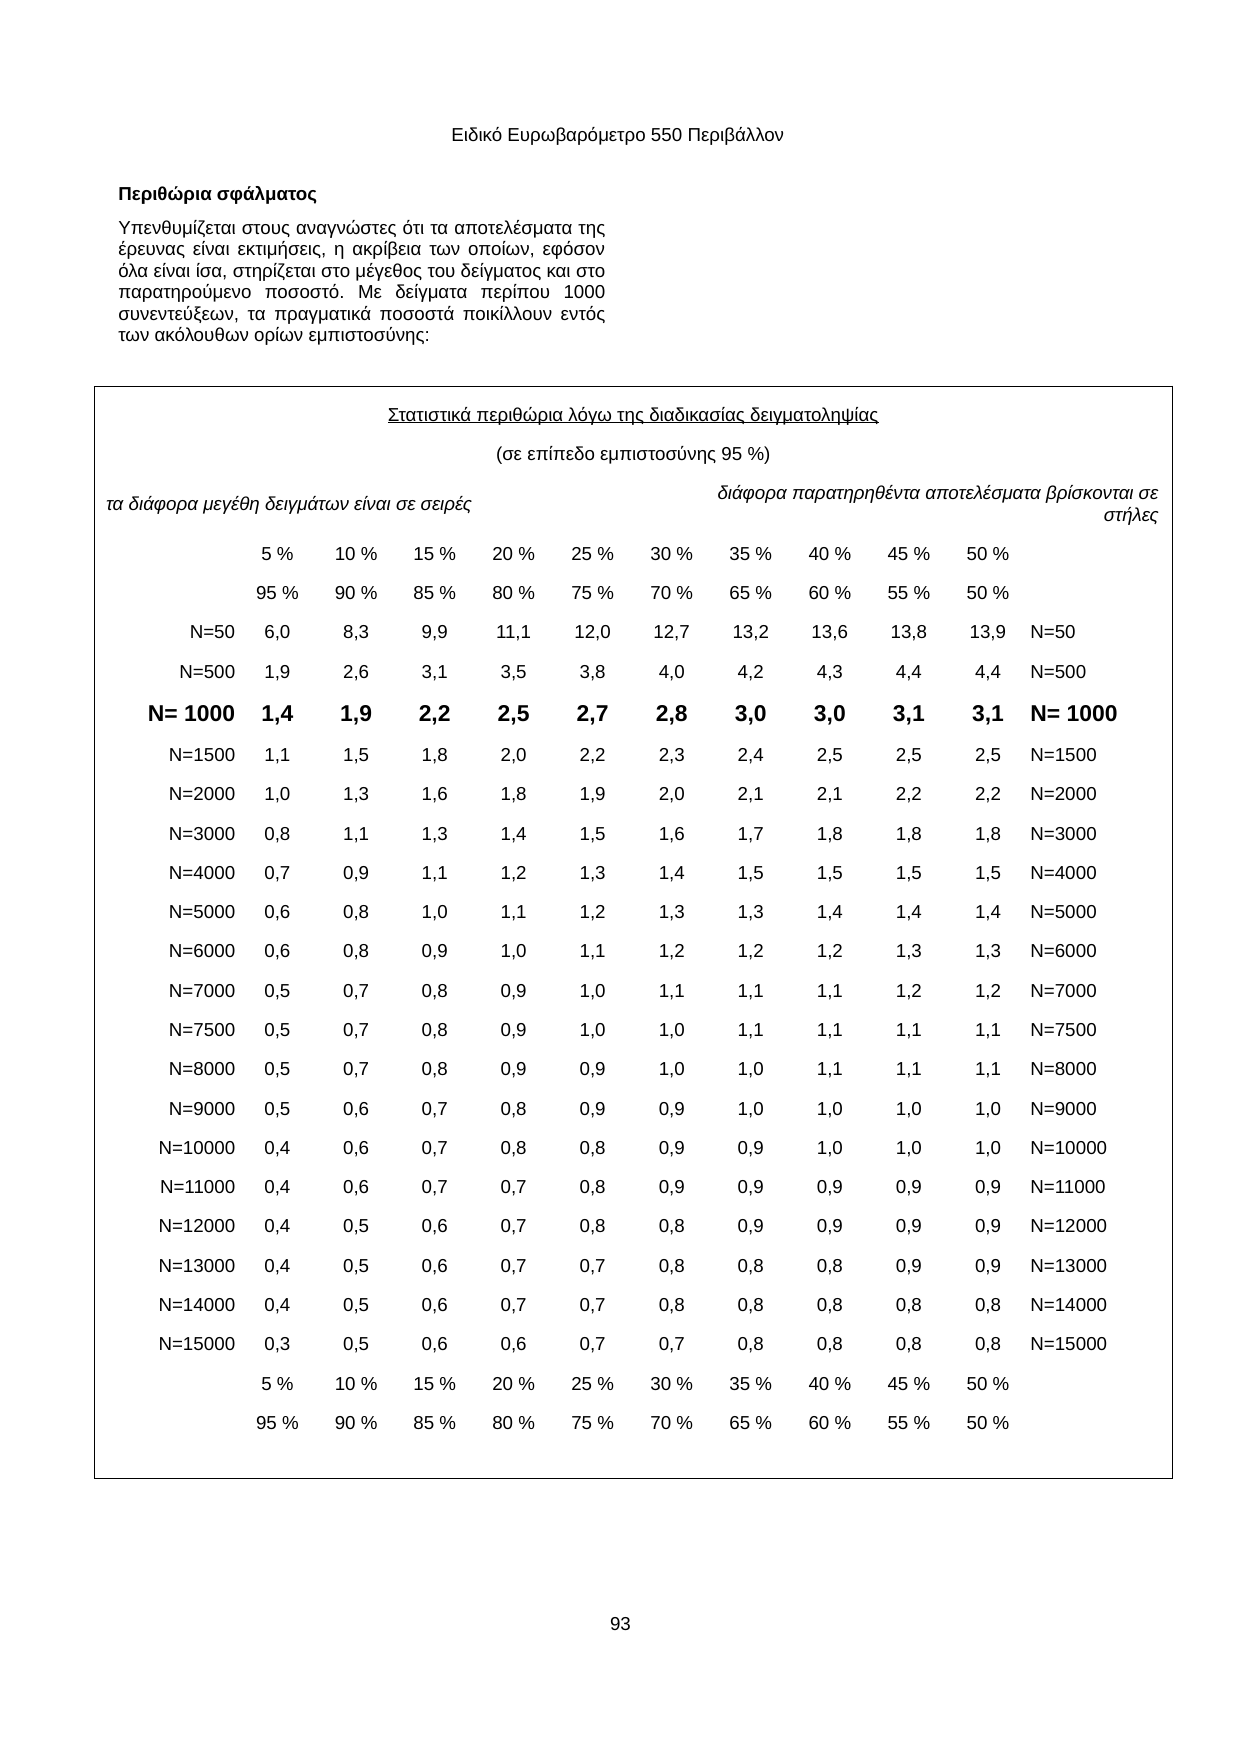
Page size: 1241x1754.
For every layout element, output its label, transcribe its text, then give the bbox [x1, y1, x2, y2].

table_cell 0,9 [395, 931, 474, 971]
table_cell 8,3 [316, 613, 395, 652]
table_cell 65 % [711, 1403, 790, 1442]
table_cell 0,8 [711, 1324, 790, 1363]
table_cell 75 % [553, 573, 632, 612]
table_cell 0,9 [790, 1167, 869, 1206]
table_cell N=14000 [103, 1285, 238, 1324]
table_cell 1,1 [711, 971, 790, 1010]
table_cell 0,7 [316, 1010, 395, 1049]
table_cell 1,3 [395, 814, 474, 853]
table_cell 1,0 [395, 892, 474, 931]
table_cell 1,0 [948, 1128, 1027, 1167]
table_cell 0,8 [474, 1128, 553, 1167]
table_cell 75 % [553, 1403, 632, 1442]
table_cell N=4000 [103, 853, 238, 892]
table_cell 0,8 [553, 1206, 632, 1246]
table_cell 1,2 [948, 971, 1027, 1010]
table_cell 30 % [632, 1364, 711, 1403]
table_cell 0,5 [316, 1324, 395, 1363]
table_cell 25 % [553, 1364, 632, 1403]
table_cell N=3000 [1027, 814, 1163, 853]
table_cell 0,9 [553, 1089, 632, 1128]
table_cell 25 % [553, 534, 632, 573]
table_cell N=500 [103, 652, 238, 691]
table_cell 1,1 [790, 1010, 869, 1049]
table_cell 4,3 [790, 652, 869, 691]
table_cell 2,5 [790, 735, 869, 774]
table_cell 30 % [632, 534, 711, 573]
table_cell 0,6 [238, 931, 316, 971]
table_cell 1,9 [553, 774, 632, 814]
table_cell 2,2 [395, 691, 474, 735]
table_cell 0,9 [869, 1206, 948, 1246]
table_cell 1,0 [790, 1128, 869, 1167]
table_cell 0,8 [474, 1089, 553, 1128]
table_cell 1,1 [395, 853, 474, 892]
table_cell 0,9 [632, 1167, 711, 1206]
table_cell 3,1 [395, 652, 474, 691]
table_cell 2,6 [316, 652, 395, 691]
table_cell (σε επίπεδο εμπιστοσύνης 95 %) [103, 434, 1163, 473]
table_cell 1,3 [948, 931, 1027, 971]
table_cell 3,1 [869, 691, 948, 735]
table_cell 0,6 [316, 1128, 395, 1167]
table_cell 1,3 [632, 892, 711, 931]
table_cell 1,6 [395, 774, 474, 814]
table_cell 3,5 [474, 652, 553, 691]
table_cell N=15000 [1027, 1324, 1163, 1363]
table_cell 0,4 [238, 1206, 316, 1246]
table_cell 55 % [869, 573, 948, 612]
table_cell N=6000 [1027, 931, 1163, 971]
table_cell 1,9 [238, 652, 316, 691]
table_cell 0,5 [238, 1049, 316, 1088]
table_cell 90 % [316, 573, 395, 612]
table_cell 70 % [632, 1403, 711, 1442]
table_cell 1,1 [790, 1049, 869, 1088]
table_cell 0,8 [238, 814, 316, 853]
table_cell 3,0 [790, 691, 869, 735]
table_cell 15 % [395, 534, 474, 573]
table_cell N= 1000 [103, 691, 238, 735]
table_cell διάφορα παρατηρηθέντα αποτελέσματα βρίσκονται σε στήλες [711, 473, 1163, 534]
table_cell N=12000 [1027, 1206, 1163, 1246]
table_cell 2,7 [553, 691, 632, 735]
table_cell 85 % [395, 573, 474, 612]
table_cell N=5000 [103, 892, 238, 931]
table_cell N= 1000 [1027, 691, 1163, 735]
table_cell 20 % [474, 534, 553, 573]
table_cell 1,1 [238, 735, 316, 774]
table_cell [103, 534, 238, 573]
table_cell N=11000 [103, 1167, 238, 1206]
table_header Στατιστικά περιθώρια λόγω της διαδικασίας δειγματοληψίας [103, 395, 1163, 434]
table_cell 12,0 [553, 613, 632, 652]
table_cell 1,1 [474, 892, 553, 931]
table_cell 0,6 [395, 1324, 474, 1363]
table_cell 1,0 [711, 1049, 790, 1088]
table_cell 45 % [869, 1364, 948, 1403]
table_cell 1,0 [238, 774, 316, 814]
table_cell 0,7 [316, 971, 395, 1010]
table_cell N=6000 [103, 931, 238, 971]
text Περιθώρια σφάλματος [118, 183, 605, 204]
table_cell N=9000 [1027, 1089, 1163, 1128]
table_cell N=13000 [1027, 1246, 1163, 1285]
table_cell 50 % [948, 1364, 1027, 1403]
table_cell 0,4 [238, 1285, 316, 1324]
table_cell 15 % [395, 1364, 474, 1403]
table_cell N=9000 [103, 1089, 238, 1128]
table_cell 0,9 [790, 1206, 869, 1246]
table_cell [1027, 1403, 1163, 1442]
table_cell 0,7 [395, 1128, 474, 1167]
table_cell 0,7 [553, 1285, 632, 1324]
table_cell 0,9 [632, 1089, 711, 1128]
table_cell 0,4 [238, 1167, 316, 1206]
table_cell 0,8 [869, 1324, 948, 1363]
table_cell 11,1 [474, 613, 553, 652]
table_cell 0,8 [316, 892, 395, 931]
table_cell 2,1 [790, 774, 869, 814]
table_cell 40 % [790, 534, 869, 573]
table_cell 1,0 [869, 1089, 948, 1128]
table_cell 2,3 [632, 735, 711, 774]
table_cell N=2000 [1027, 774, 1163, 814]
table_cell 1,4 [948, 892, 1027, 931]
table_cell 0,5 [316, 1285, 395, 1324]
table_cell N=7500 [103, 1010, 238, 1049]
table_cell 1,1 [948, 1049, 1027, 1088]
table_cell [103, 573, 238, 612]
table_cell N=7000 [1027, 971, 1163, 1010]
table_cell 1,2 [632, 931, 711, 971]
table_cell 50 % [948, 573, 1027, 612]
table_cell 1,8 [790, 814, 869, 853]
table_cell 0,7 [395, 1167, 474, 1206]
table_cell 2,2 [948, 774, 1027, 814]
table_cell 1,1 [316, 814, 395, 853]
table_cell 13,8 [869, 613, 948, 652]
table_cell 0,7 [474, 1206, 553, 1246]
table_cell 4,4 [948, 652, 1027, 691]
table_cell 1,1 [553, 931, 632, 971]
table_cell 45 % [869, 534, 948, 573]
table_cell 10 % [316, 534, 395, 573]
table_cell 1,1 [869, 1010, 948, 1049]
table_cell 0,9 [474, 971, 553, 1010]
table_cell [1027, 573, 1163, 612]
table_cell 1,7 [711, 814, 790, 853]
table_cell 0,9 [711, 1128, 790, 1167]
table_cell 50 % [948, 1403, 1027, 1442]
table_cell 2,5 [474, 691, 553, 735]
table_cell 1,5 [316, 735, 395, 774]
table_cell 0,8 [790, 1246, 869, 1285]
table_cell 0,8 [711, 1285, 790, 1324]
table_cell 0,9 [869, 1167, 948, 1206]
table_cell 1,2 [474, 853, 553, 892]
table_cell 1,4 [238, 691, 316, 735]
table_cell 0,3 [238, 1324, 316, 1363]
table_cell 0,6 [395, 1285, 474, 1324]
table_cell N=13000 [103, 1246, 238, 1285]
table_cell 1,5 [553, 814, 632, 853]
table_cell 80 % [474, 573, 553, 612]
table_cell N=3000 [103, 814, 238, 853]
table_cell 0,5 [238, 1010, 316, 1049]
table_cell 1,4 [790, 892, 869, 931]
table_cell 1,4 [632, 853, 711, 892]
table_cell N=2000 [103, 774, 238, 814]
table_cell 1,4 [869, 892, 948, 931]
table_cell 0,9 [632, 1128, 711, 1167]
table_cell 0,8 [948, 1285, 1027, 1324]
table_cell 2,2 [869, 774, 948, 814]
table_cell 1,0 [553, 971, 632, 1010]
table_cell 0,8 [711, 1246, 790, 1285]
table_cell 1,6 [632, 814, 711, 853]
table_cell 0,5 [316, 1206, 395, 1246]
table_cell 4,0 [632, 652, 711, 691]
table_cell 0,5 [238, 1089, 316, 1128]
table_cell N=10000 [1027, 1128, 1163, 1167]
table_cell N=7500 [1027, 1010, 1163, 1049]
table_cell 0,9 [948, 1206, 1027, 1246]
table_cell 0,9 [948, 1167, 1027, 1206]
table_cell 0,7 [474, 1246, 553, 1285]
table_cell 0,8 [948, 1324, 1027, 1363]
table_cell 1,0 [711, 1089, 790, 1128]
table_cell [1027, 534, 1163, 573]
table_cell 13,6 [790, 613, 869, 652]
table_cell 2,8 [632, 691, 711, 735]
table_cell N=8000 [1027, 1049, 1163, 1088]
table_cell 0,5 [316, 1246, 395, 1285]
table_cell 0,8 [632, 1206, 711, 1246]
table_cell 95 % [238, 573, 316, 612]
table_cell 13,2 [711, 613, 790, 652]
table_cell 0,6 [474, 1324, 553, 1363]
table_cell N=15000 [103, 1324, 238, 1363]
table_cell 1,8 [948, 814, 1027, 853]
table_cell 2,1 [711, 774, 790, 814]
table_cell 1,4 [474, 814, 553, 853]
table_cell 1,5 [948, 853, 1027, 892]
table_cell 1,2 [553, 892, 632, 931]
table_cell 0,9 [474, 1049, 553, 1088]
table_cell 80 % [474, 1403, 553, 1442]
table_cell [103, 1403, 238, 1442]
table_cell 1,5 [790, 853, 869, 892]
table_cell 13,9 [948, 613, 1027, 652]
table_cell 5 % [238, 1364, 316, 1403]
table_cell 0,5 [238, 971, 316, 1010]
table_cell 0,7 [395, 1089, 474, 1128]
table_cell 1,5 [869, 853, 948, 892]
table_cell 10 % [316, 1364, 395, 1403]
table_cell 60 % [790, 1403, 869, 1442]
table_cell 0,8 [553, 1167, 632, 1206]
table_cell 55 % [869, 1403, 948, 1442]
table_cell N=12000 [103, 1206, 238, 1246]
table_cell N=50 [1027, 613, 1163, 652]
table_cell 0,7 [316, 1049, 395, 1088]
table_cell 1,2 [790, 931, 869, 971]
table_cell 1,8 [869, 814, 948, 853]
table_cell 1,0 [632, 1049, 711, 1088]
table_cell 35 % [711, 534, 790, 573]
table_cell 1,0 [869, 1128, 948, 1167]
table_cell [103, 1364, 238, 1403]
table_cell 65 % [711, 573, 790, 612]
table_cell 20 % [474, 1364, 553, 1403]
table_cell [553, 473, 632, 534]
table_cell 1,3 [711, 892, 790, 931]
table_cell 0,7 [553, 1246, 632, 1285]
table_cell 2,5 [948, 735, 1027, 774]
table_cell N=14000 [1027, 1285, 1163, 1324]
table_cell 1,1 [632, 971, 711, 1010]
table_cell N=8000 [103, 1049, 238, 1088]
table_cell 1,3 [553, 853, 632, 892]
table_cell 4,2 [711, 652, 790, 691]
table_cell 0,7 [553, 1324, 632, 1363]
table_cell 1,0 [474, 931, 553, 971]
table_cell N=1500 [103, 735, 238, 774]
table_cell 40 % [790, 1364, 869, 1403]
table_cell 0,6 [316, 1167, 395, 1206]
table_cell N=4000 [1027, 853, 1163, 892]
table_cell N=500 [1027, 652, 1163, 691]
table_cell N=10000 [103, 1128, 238, 1167]
table_cell 0,4 [238, 1128, 316, 1167]
table_cell 9,9 [395, 613, 474, 652]
table_cell 35 % [711, 1364, 790, 1403]
table_cell 60 % [790, 573, 869, 612]
table_cell 0,8 [553, 1128, 632, 1167]
table_cell 0,9 [869, 1246, 948, 1285]
table_cell 6,0 [238, 613, 316, 652]
table_cell 0,8 [790, 1285, 869, 1324]
table_cell 0,8 [869, 1285, 948, 1324]
table_cell 1,0 [948, 1089, 1027, 1128]
table_cell 3,1 [948, 691, 1027, 735]
table_cell 0,8 [632, 1285, 711, 1324]
table_cell [1027, 1364, 1163, 1403]
table_cell 0,8 [632, 1246, 711, 1285]
table_cell 0,9 [711, 1206, 790, 1246]
table_cell 1,2 [711, 931, 790, 971]
table_cell τα διάφορα μεγέθη δειγμάτων είναι σε σειρές [103, 473, 553, 534]
table_cell 0,9 [316, 853, 395, 892]
table_cell 0,9 [474, 1010, 553, 1049]
table_cell 2,0 [474, 735, 553, 774]
table_cell 1,3 [316, 774, 395, 814]
table_cell 3,8 [553, 652, 632, 691]
table_cell 1,2 [869, 971, 948, 1010]
table_cell N=1500 [1027, 735, 1163, 774]
table_cell 1,1 [869, 1049, 948, 1088]
table_cell 0,7 [238, 853, 316, 892]
table_cell N=5000 [1027, 892, 1163, 931]
table_cell 1,1 [948, 1010, 1027, 1049]
table_cell 1,0 [790, 1089, 869, 1128]
text Υπενθυμίζεται στους αναγνώστες ότι τα αποτελέσματα της έρευνας είναι εκτιμήσεις, η ακρίβεια των οποίων, εφόσον όλα είναι ίσα, στηρίζεται στο μέγεθος του δείγματος και στο παρατηρούμενο ποσοστό. Με δείγματα περίπου 1000 συνεντεύξεων, τα πραγματικά ποσοστά ποικίλλουν εντός των ακόλουθων ορίων εμπιστοσύνης: [118, 216, 605, 346]
table_cell 1,0 [632, 1010, 711, 1049]
table_cell 0,8 [790, 1324, 869, 1363]
table_cell 0,6 [238, 892, 316, 931]
table_cell N=7000 [103, 971, 238, 1010]
table_cell 3,0 [711, 691, 790, 735]
table_cell 0,6 [395, 1246, 474, 1285]
table_cell 70 % [632, 573, 711, 612]
table_cell N=50 [103, 613, 238, 652]
table_cell 2,0 [632, 774, 711, 814]
table_cell 0,6 [395, 1206, 474, 1246]
table_cell 2,4 [711, 735, 790, 774]
table_cell 1,8 [395, 735, 474, 774]
table_cell 4,4 [869, 652, 948, 691]
table_cell 0,7 [474, 1285, 553, 1324]
table_cell 85 % [395, 1403, 474, 1442]
table_cell 0,7 [632, 1324, 711, 1363]
table_cell 0,4 [238, 1246, 316, 1285]
table_cell 0,9 [948, 1246, 1027, 1285]
table_cell 0,8 [395, 1010, 474, 1049]
table_cell 90 % [316, 1403, 395, 1442]
table_cell 50 % [948, 534, 1027, 573]
table_cell 1,3 [869, 931, 948, 971]
table_cell 1,9 [316, 691, 395, 735]
table_cell 5 % [238, 534, 316, 573]
table_cell 2,2 [553, 735, 632, 774]
table_cell 1,5 [711, 853, 790, 892]
table_cell 95 % [238, 1403, 316, 1442]
table_cell 0,8 [395, 1049, 474, 1088]
table_cell 2,5 [869, 735, 948, 774]
table_cell 0,7 [474, 1167, 553, 1206]
table_cell 1,0 [553, 1010, 632, 1049]
table_cell 1,1 [711, 1010, 790, 1049]
table_cell 12,7 [632, 613, 711, 652]
table_cell 0,9 [553, 1049, 632, 1088]
table_cell 0,8 [395, 971, 474, 1010]
table_cell 0,8 [316, 931, 395, 971]
table_cell 0,6 [316, 1089, 395, 1128]
table_cell 0,9 [711, 1167, 790, 1206]
table_cell N=11000 [1027, 1167, 1163, 1206]
table_cell 1,8 [474, 774, 553, 814]
table_cell [632, 473, 711, 534]
table_cell 1,1 [790, 971, 869, 1010]
